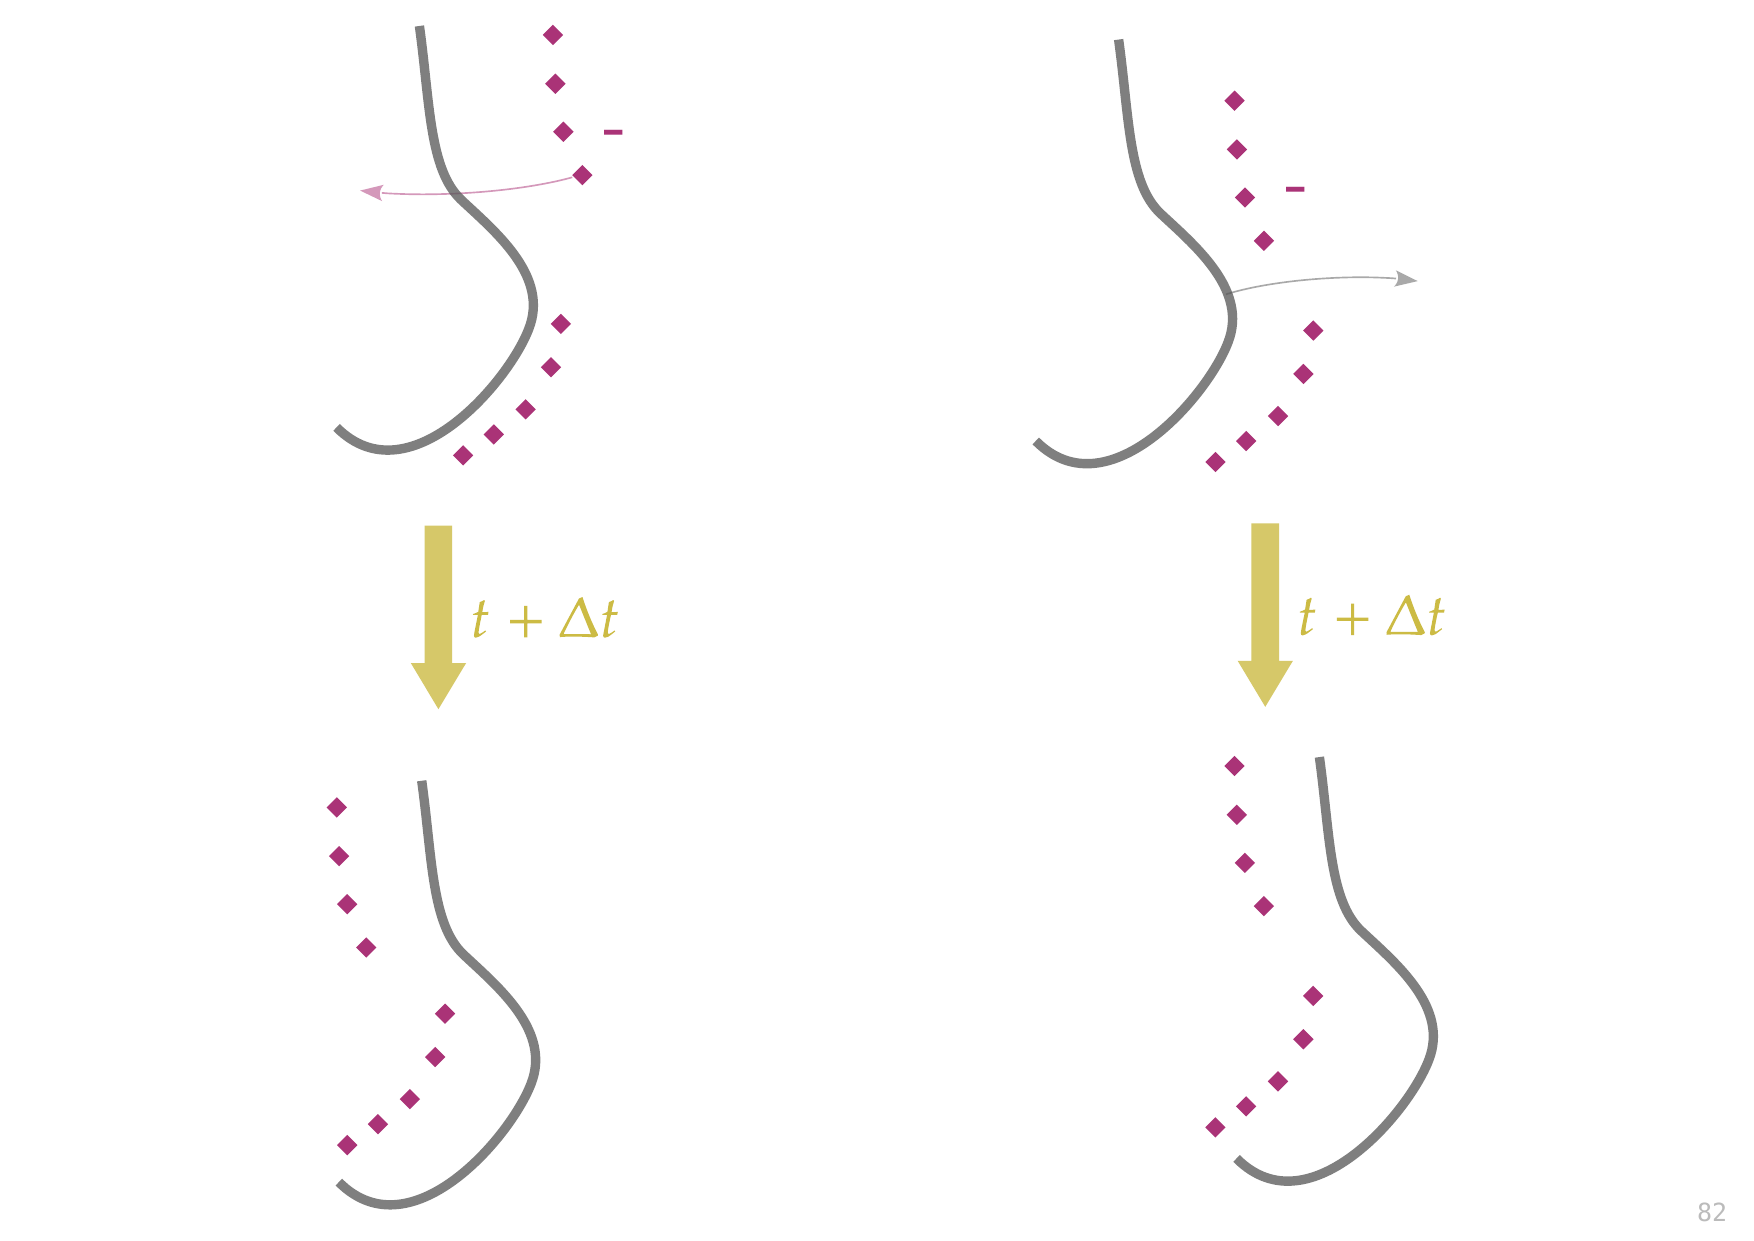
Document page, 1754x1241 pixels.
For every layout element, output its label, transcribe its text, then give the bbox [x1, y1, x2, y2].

text_box [602, 600, 618, 638]
text_box [540, 357, 562, 378]
text_box [1235, 1096, 1257, 1117]
text_box [410, 525, 467, 710]
text_box [1226, 139, 1248, 160]
text_box [472, 600, 489, 638]
text_box [510, 605, 542, 638]
text_box [483, 424, 504, 445]
text_box [1205, 451, 1226, 473]
text_box [1293, 1029, 1314, 1050]
text_box [1267, 405, 1289, 427]
text_box [1267, 1071, 1289, 1092]
text_box [1336, 603, 1369, 636]
text_box [1253, 895, 1275, 917]
text_box [1236, 430, 1257, 452]
text_box [1226, 804, 1248, 825]
text_box [326, 797, 347, 818]
text_box [515, 399, 536, 420]
text_box [1299, 597, 1316, 636]
text_box [452, 445, 474, 466]
text_box [542, 24, 564, 46]
text_box [1237, 523, 1293, 707]
text_box [399, 1088, 421, 1110]
text_box [1386, 594, 1425, 636]
text_box [337, 1134, 358, 1156]
text_box [367, 1114, 389, 1135]
text_box [1429, 597, 1445, 636]
text_box – [587, 90, 640, 149]
text_box [1234, 852, 1256, 873]
text_box [572, 164, 593, 186]
text_box [1205, 1117, 1226, 1138]
text_box [328, 846, 350, 867]
text_box [559, 597, 598, 638]
text_box [337, 894, 358, 915]
text_box [434, 1003, 456, 1024]
text_box [550, 313, 572, 335]
text_box [425, 1046, 446, 1068]
text_box [1224, 755, 1245, 777]
text_box [1224, 90, 1245, 111]
text_box [356, 937, 377, 958]
text_box – [1269, 147, 1322, 206]
text_box [553, 121, 574, 142]
text_box [1253, 230, 1275, 251]
text_box [1303, 985, 1324, 1007]
text_box [1303, 320, 1324, 341]
text_box [1234, 187, 1256, 208]
text_box [545, 73, 566, 94]
text_box [1293, 363, 1314, 385]
